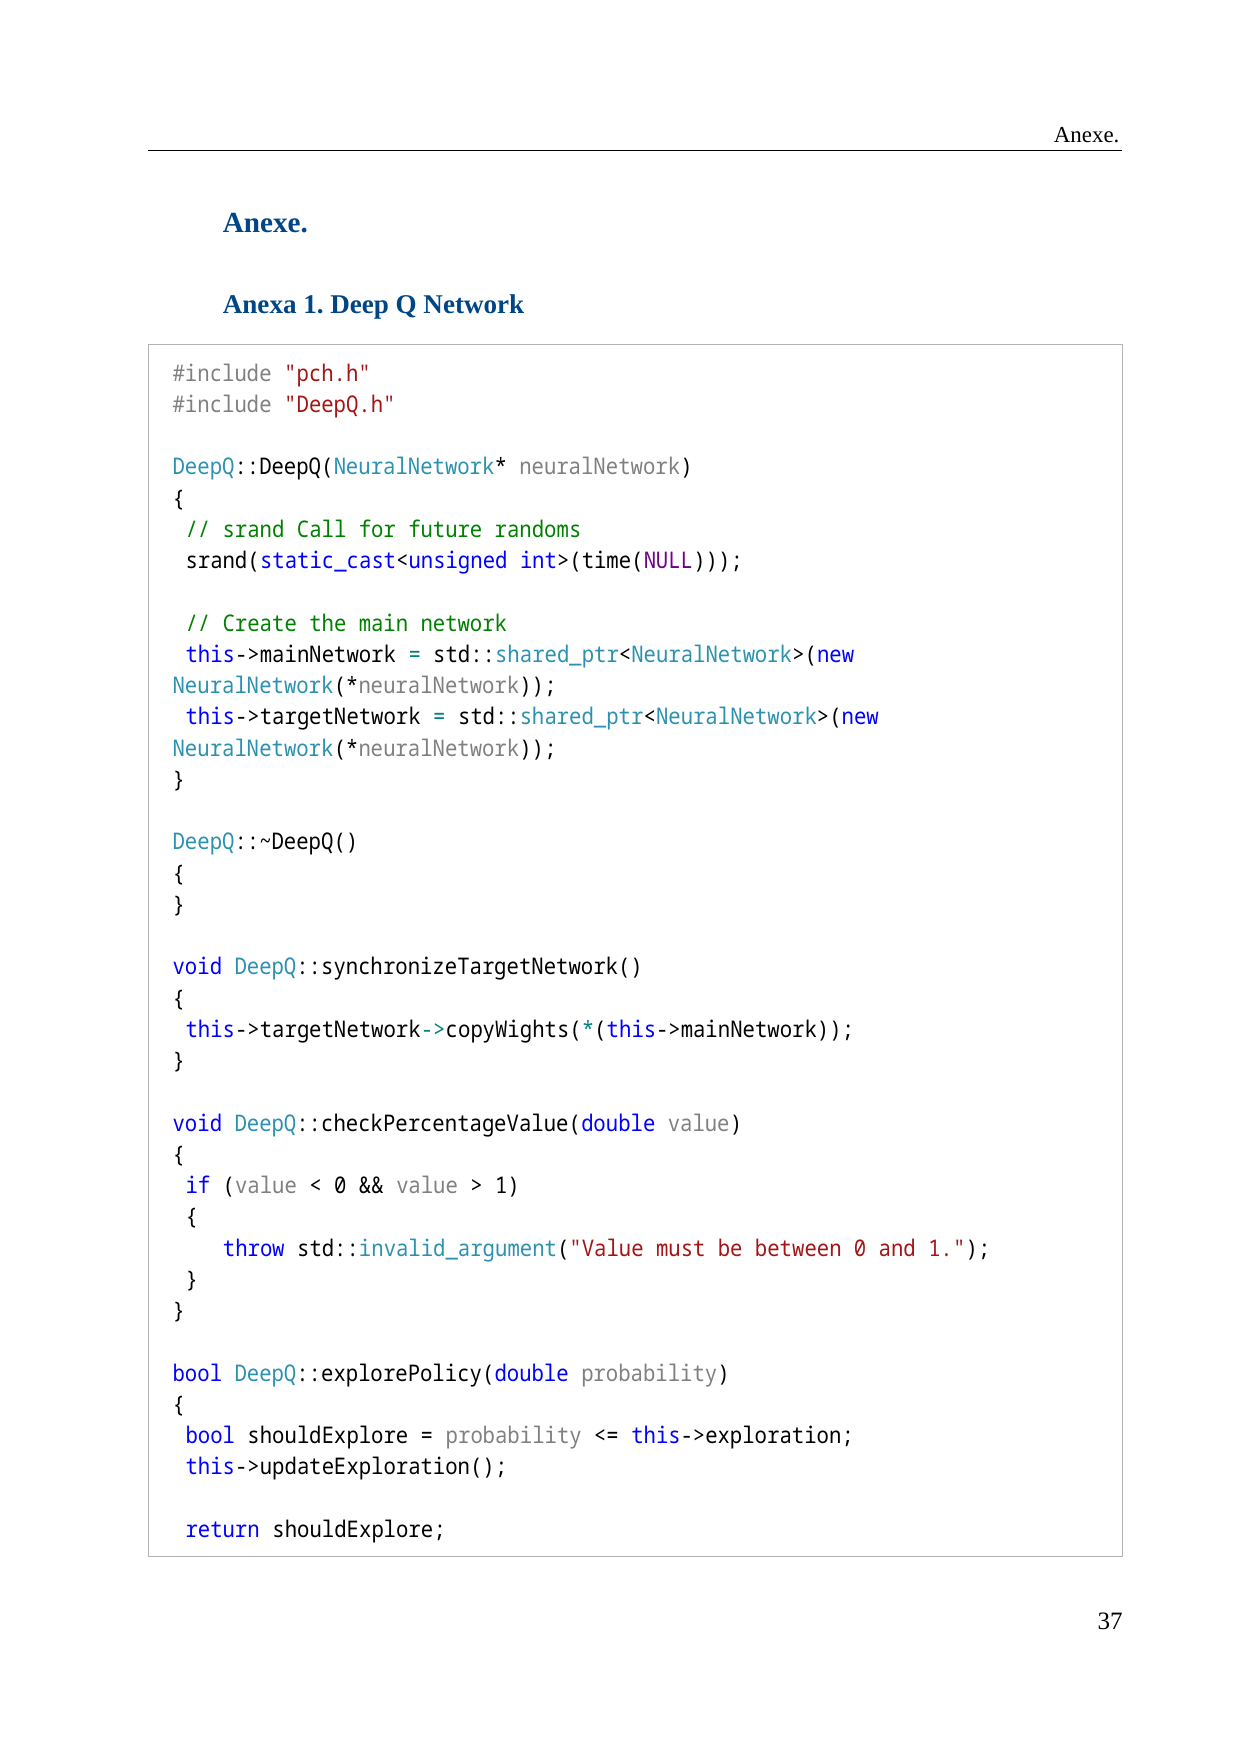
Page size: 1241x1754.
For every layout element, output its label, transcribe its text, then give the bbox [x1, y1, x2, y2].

text } [149, 875, 1122, 919]
text // Create the main network [149, 594, 1122, 625]
text DeepQ::DeepQ(NeuralNetwork* neuralNetwork) [149, 438, 1122, 469]
text { [149, 1125, 1122, 1157]
text } [149, 1250, 1122, 1282]
text { [149, 469, 1122, 500]
text } [149, 1032, 1122, 1075]
text throw std::invalid_argument("Value must be between 0 and 1."); [149, 1219, 1122, 1250]
text this->targetNetwork->copyWights(*(this->mainNetwork)); [149, 1000, 1122, 1032]
text { [149, 1375, 1122, 1407]
text this->mainNetwork = std::shared_ptr<NeuralNetwork>(new NeuralNetwork(*neuralNetwork)); [149, 625, 1122, 688]
text #include "DeepQ.h" [149, 375, 1122, 419]
text this->targetNetwork = std::shared_ptr<NeuralNetwork>(new NeuralNetwork(*neuralNetwork)); [149, 688, 1122, 750]
subtitle Deep Q Network [223, 288, 1122, 319]
text } [149, 750, 1122, 794]
text this->updateExploration(); [149, 1438, 1122, 1482]
text bool DeepQ::explorePolicy(double probability) [149, 1344, 1122, 1375]
text { [149, 1188, 1122, 1219]
text { [149, 844, 1122, 875]
subtitle Anexe. [148, 205, 1122, 238]
text #include "pch.h" [149, 345, 1122, 375]
text bool shouldExplore = probability <= this->exploration; [149, 1407, 1122, 1438]
text // srand Call for future randoms [149, 500, 1122, 532]
text { [149, 969, 1122, 1000]
text void DeepQ::synchronizeTargetNetwork() [149, 938, 1122, 969]
text DeepQ::~DeepQ() [149, 813, 1122, 844]
text } [149, 1282, 1122, 1325]
text void DeepQ::checkPercentageValue(double value) [149, 1094, 1122, 1125]
text srand(static_cast<unsigned int>(time(NULL))); [149, 532, 1122, 575]
text return shouldExplore; [149, 1500, 1122, 1556]
text if (value < 0 && value > 1) [149, 1157, 1122, 1188]
